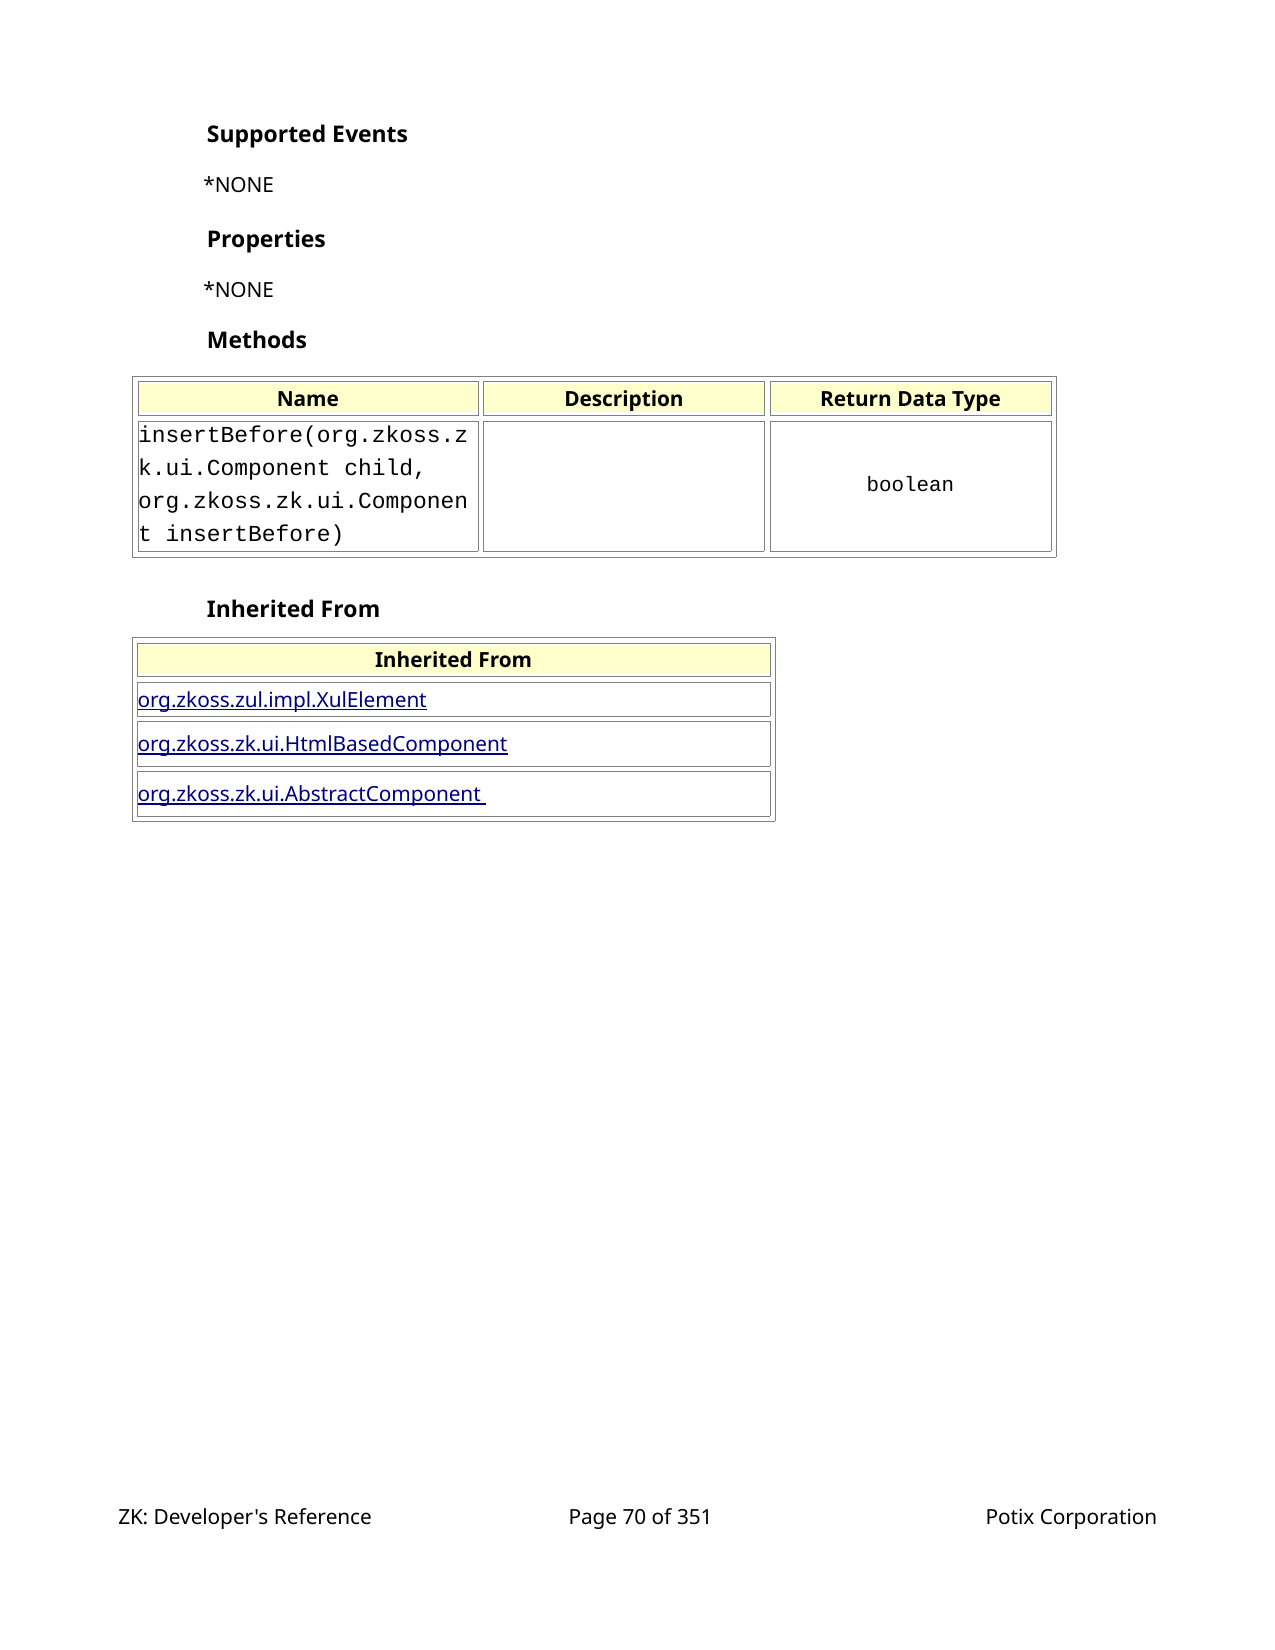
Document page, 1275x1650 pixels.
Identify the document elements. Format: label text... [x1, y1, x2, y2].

table_header Inherited From [134, 638, 772, 676]
text *NONE [118, 170, 1157, 198]
subtitle Supported Events [207, 118, 1157, 149]
text Methods [207, 324, 1157, 355]
table_cell [484, 422, 764, 551]
subtitle Properties [207, 223, 1157, 254]
subtitle Inherited From [207, 593, 1157, 624]
table_cell org.zkoss.zk.ui.AbstractComponent [134, 766, 772, 816]
table_cell insertBefore(org.zkoss.zk.ui.Component child, org.zkoss.zk.ui.Component insertBefore) [135, 415, 480, 551]
table_header Description [480, 377, 767, 415]
text *NONE [118, 275, 1157, 303]
table_header Return Data Type [767, 377, 1053, 415]
table_cell [480, 415, 767, 551]
table_cell org.zkoss.zul.impl.XulElement [134, 676, 772, 716]
table_cell org.zkoss.zk.ui.HtmlBasedComponent [134, 716, 772, 766]
table_header Name [135, 377, 480, 415]
table_cell boolean [767, 415, 1053, 551]
